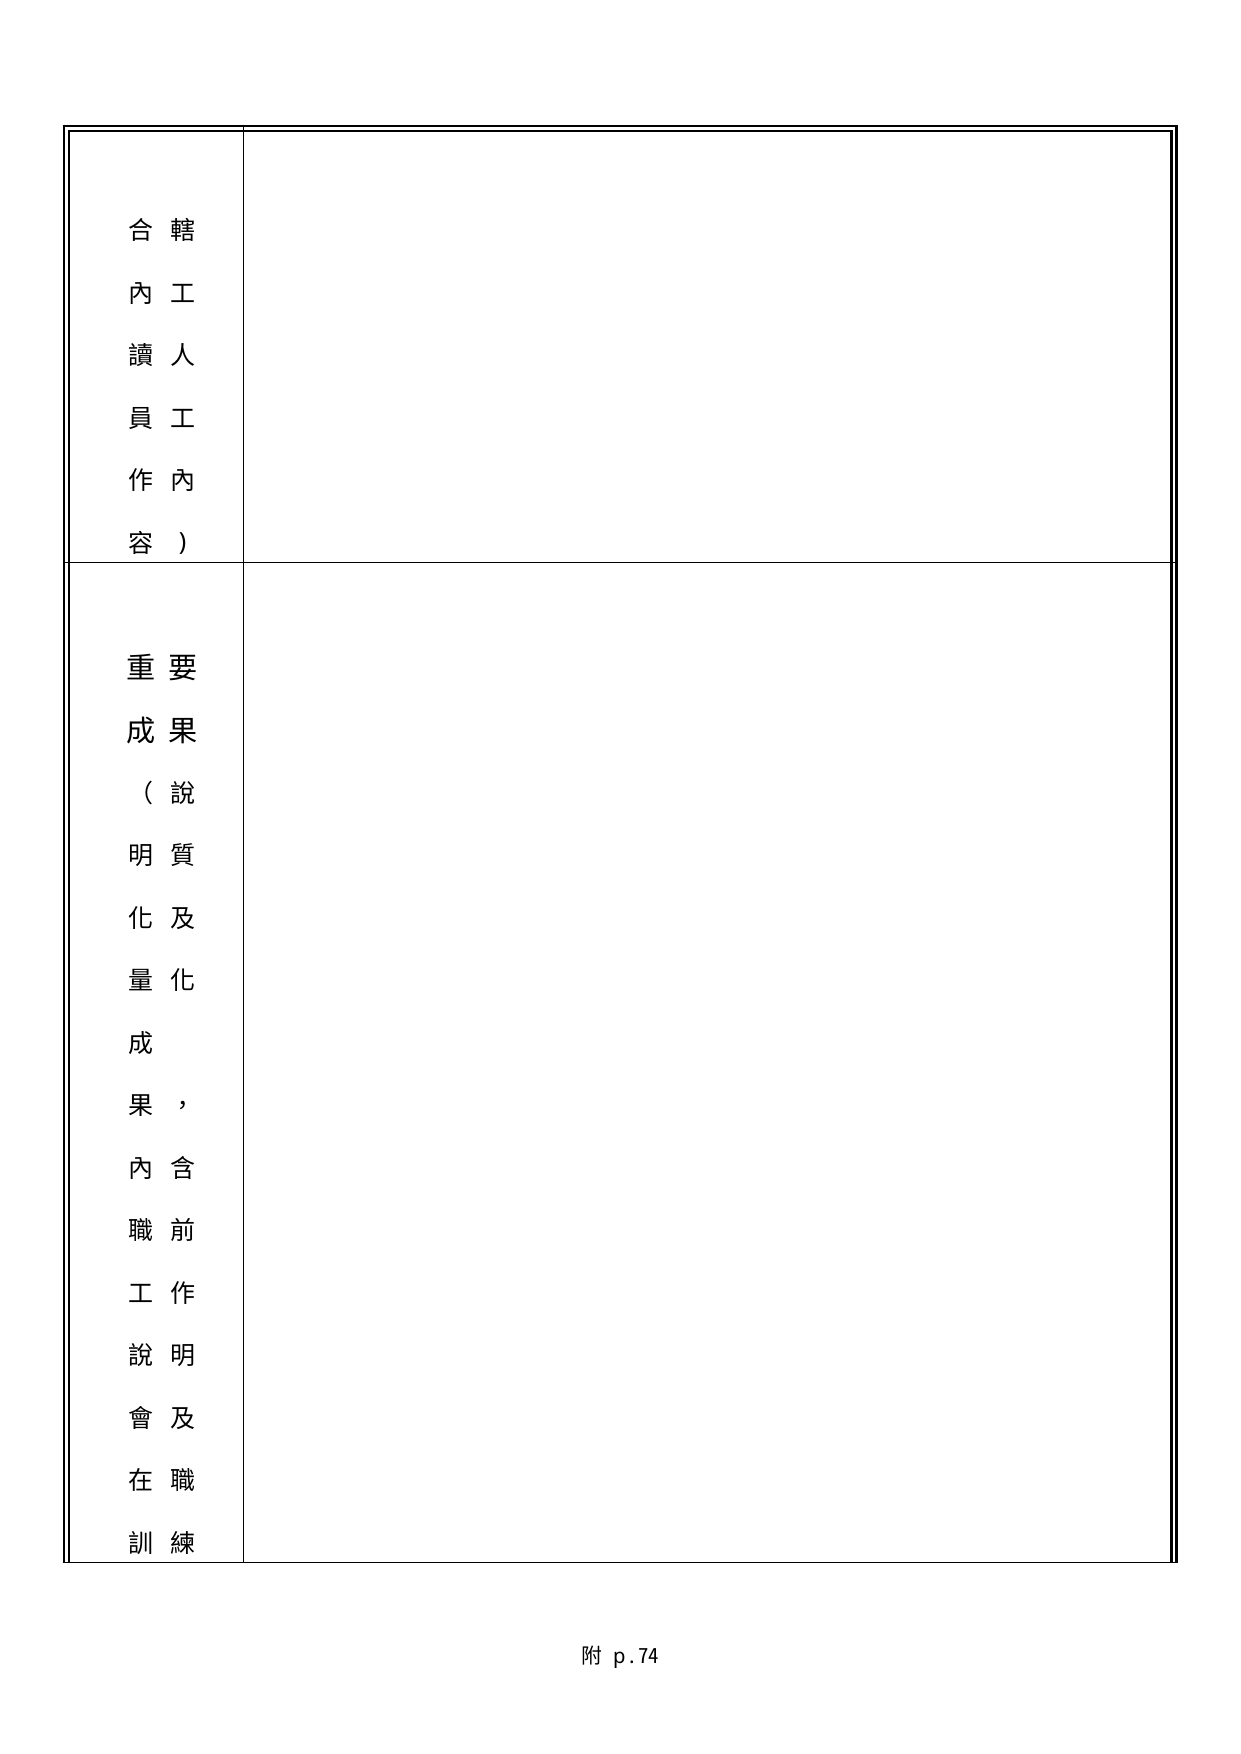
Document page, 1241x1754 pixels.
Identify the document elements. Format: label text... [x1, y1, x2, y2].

table_cell [244, 563, 1170, 1562]
table_cell 重要成果 （說明質化及量化成果，內含職前工作說明會及在職訓練 [70, 563, 243, 1562]
table_header [244, 127, 1174, 562]
table_header 合轄內工讀人員工作內容) [66, 127, 243, 562]
table_header [244, 132, 1170, 562]
